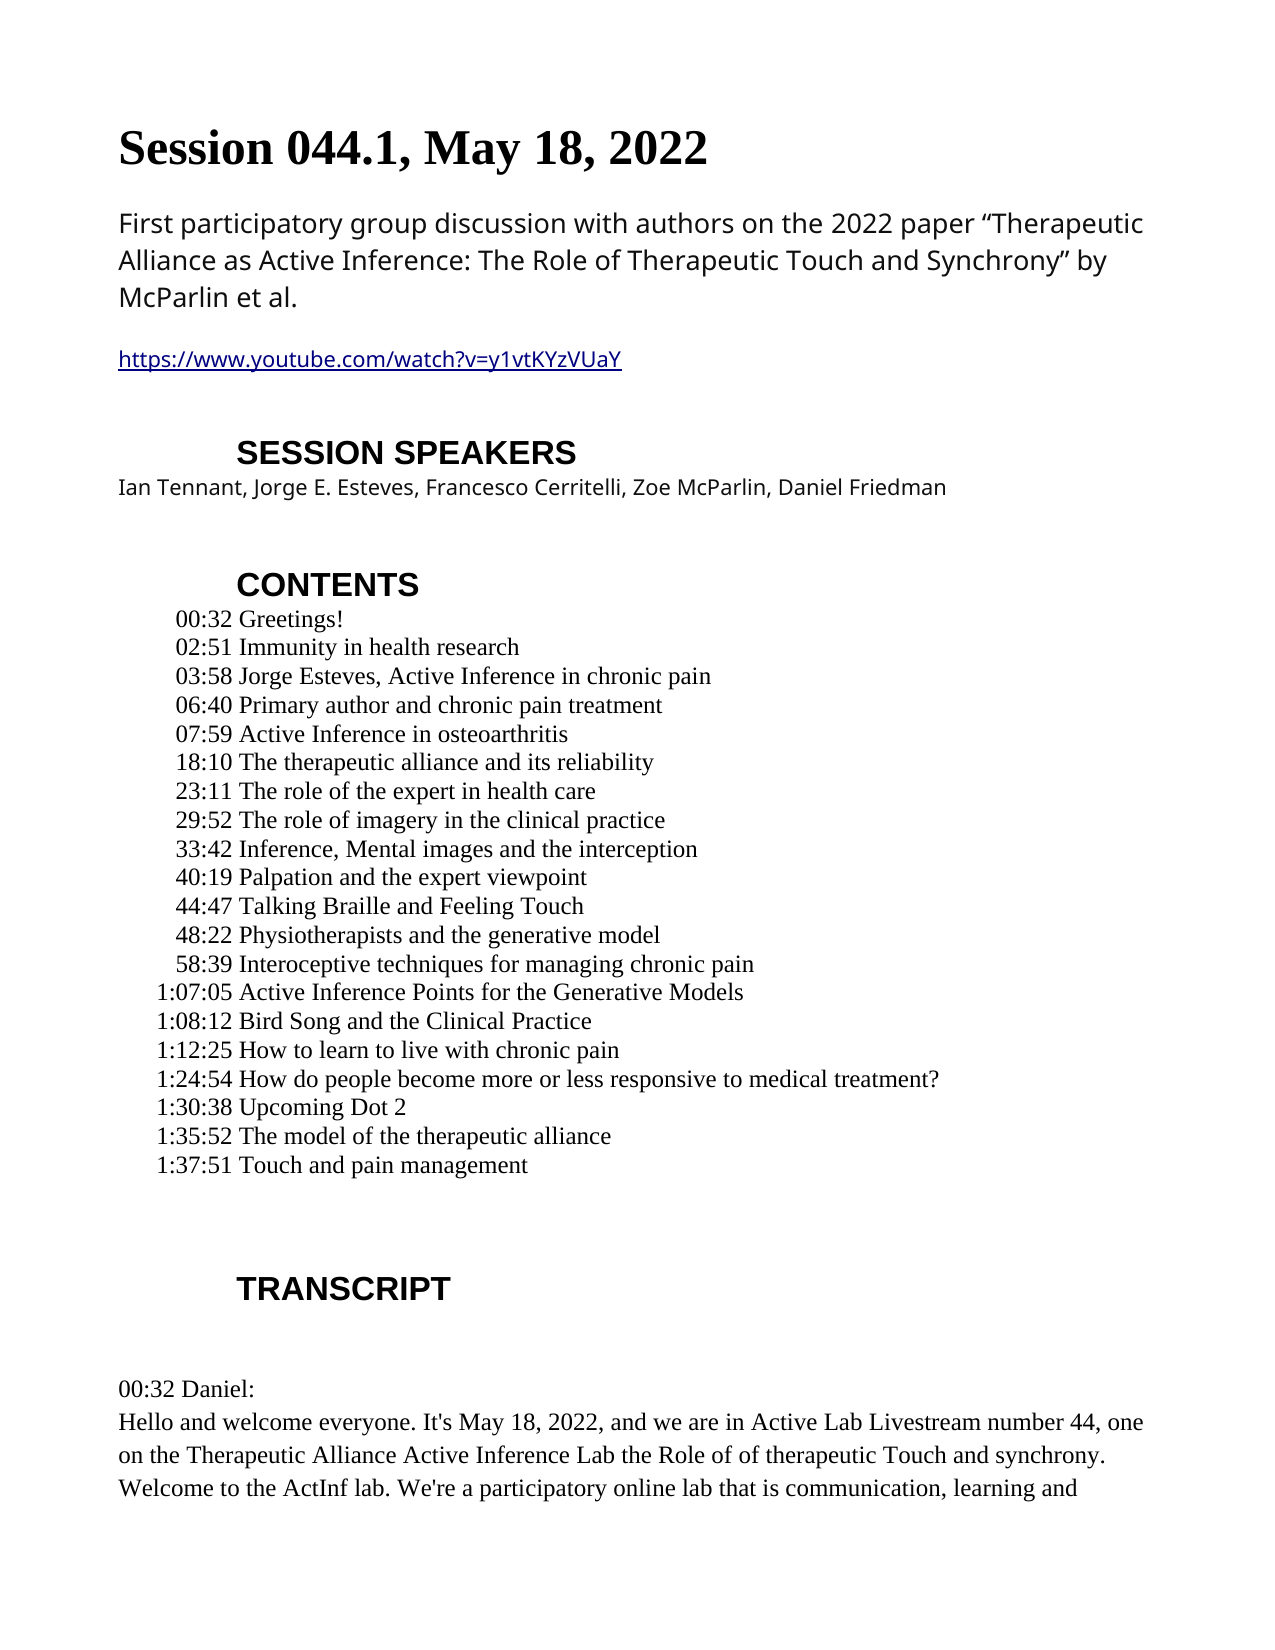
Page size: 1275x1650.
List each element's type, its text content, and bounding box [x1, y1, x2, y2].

table_cell How do people become more or less responsive to medical treatment? [235, 1064, 1038, 1092]
table_cell 1:12:25 [112, 1035, 235, 1064]
table_cell Palpation and the expert viewpoint [235, 863, 1038, 891]
table_cell The role of imagery in the clinical practice [235, 805, 1038, 834]
table_cell 1:37:51 [112, 1150, 235, 1179]
table_cell Inference, Mental images and the interception [235, 834, 1038, 862]
table_cell 29:52 [112, 805, 235, 834]
text Hello and welcome everyone. It's May 18, 2022, and we are in Active Lab Livestream number 44, one on the Therapeutic Alliance Active Inference Lab the Role of of therapeutic Touch and synchrony. Welcome to the ActInf lab. We're a participatory online lab that is communication, learning and [118, 1407, 1157, 1502]
table_cell 02:51 [112, 633, 235, 661]
table_header 00:32 [112, 604, 235, 632]
text First participatory group discussion with authors on the 2022 paper “Therapeutic Alliance as Active Inference: The Role of Therapeutic Touch and Synchrony” by McParlin et al. [118, 204, 1157, 315]
subtitle Session 044.1, May 18, 2022 [118, 118, 1157, 176]
table_cell Touch and pain management [235, 1150, 1038, 1179]
subtitle SESSION SPEAKERS [118, 433, 1157, 472]
table_cell The model of the therapeutic alliance [235, 1121, 1038, 1150]
table_cell Immunity in health research [235, 633, 1038, 661]
subtitle CONTENTS [118, 565, 1157, 604]
table_cell How to learn to live with chronic pain [235, 1035, 1038, 1064]
table_cell Physiotherapists and the generative model [235, 920, 1038, 949]
text https://www.youtube.com/watch?v=y1vtKYzVUaY [118, 344, 1157, 373]
table_cell Interoceptive techniques for managing chronic pain [235, 949, 1038, 977]
table_cell 03:58 [112, 661, 235, 690]
table_cell Upcoming Dot 2 [235, 1093, 1038, 1121]
table_cell Bird Song and the Clinical Practice [235, 1006, 1038, 1035]
table_cell Active Inference Points for the Generative Models [235, 978, 1038, 1006]
table_cell 58:39 [112, 949, 235, 977]
subtitle TRANSCRIPT [118, 1269, 1157, 1308]
table_header Greetings! [235, 604, 1038, 632]
table_cell 33:42 [112, 834, 235, 862]
table_cell Talking Braille and Feeling Touch [235, 891, 1038, 920]
table_cell Active Inference in osteoarthritis [235, 719, 1038, 747]
table_cell 18:10 [112, 748, 235, 776]
table_cell 40:19 [112, 863, 235, 891]
table_cell Primary author and chronic pain treatment [235, 690, 1038, 719]
table_cell 1:35:52 [112, 1121, 235, 1150]
table_cell 1:24:54 [112, 1064, 235, 1092]
table_cell 44:47 [112, 891, 235, 920]
table_cell 06:40 [112, 690, 235, 719]
table_cell 48:22 [112, 920, 235, 949]
table_cell 1:08:12 [112, 1006, 235, 1035]
text 00:32 Daniel: [118, 1374, 1157, 1402]
table_cell 23:11 [112, 776, 235, 805]
table_cell Jorge Esteves, Active Inference in chronic pain [235, 661, 1038, 690]
table_cell 07:59 [112, 719, 235, 747]
text Ian Tennant, Jorge E. Esteves, Francesco Cerritelli, Zoe McParlin, Daniel Friedman [118, 472, 1157, 501]
table_cell The therapeutic alliance and its reliability [235, 748, 1038, 776]
table_cell The role of the expert in health care [235, 776, 1038, 805]
table_cell 1:07:05 [112, 978, 235, 1006]
table_cell 1:30:38 [112, 1093, 235, 1121]
